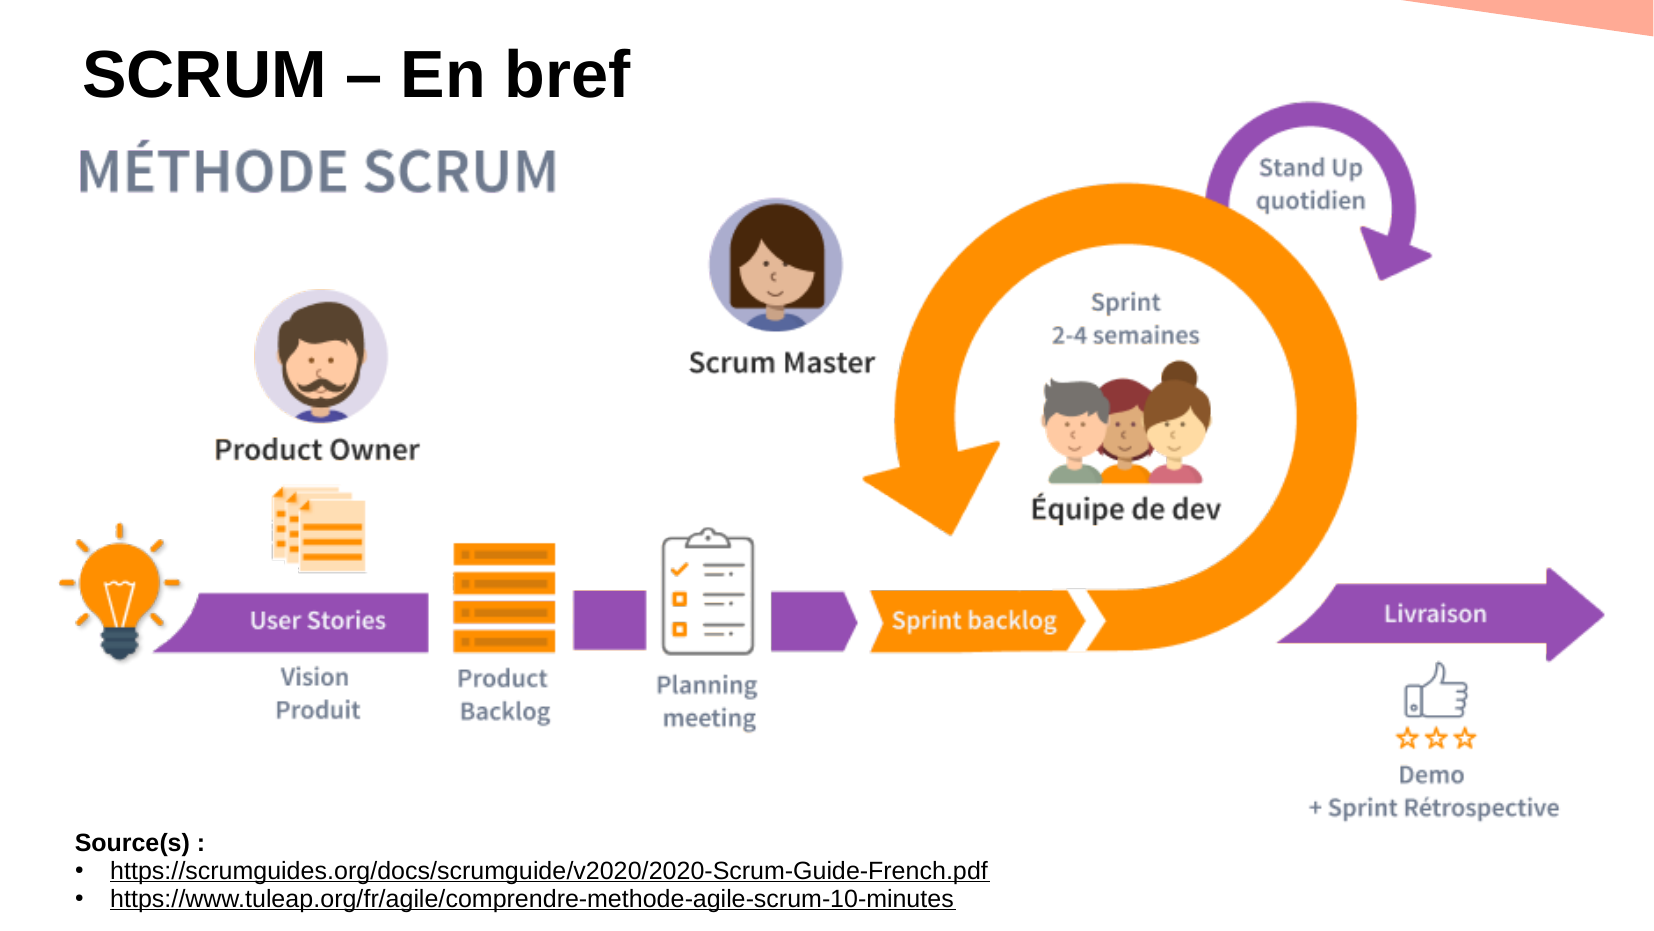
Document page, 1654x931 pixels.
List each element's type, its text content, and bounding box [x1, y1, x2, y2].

text_box Source(s) : https://scrumguides.org/docs/scrumguide/v2020/2020-Scrum-Guide-French.pdf https://www.tuleap.org/fr/agile/comprendre-methode-agile-scrum-10-minutes [60, 846, 1546, 921]
title SCRUM – En bref [82, 37, 1571, 84]
picture [23, 84, 1631, 846]
text_box [1401, 0, 1654, 37]
